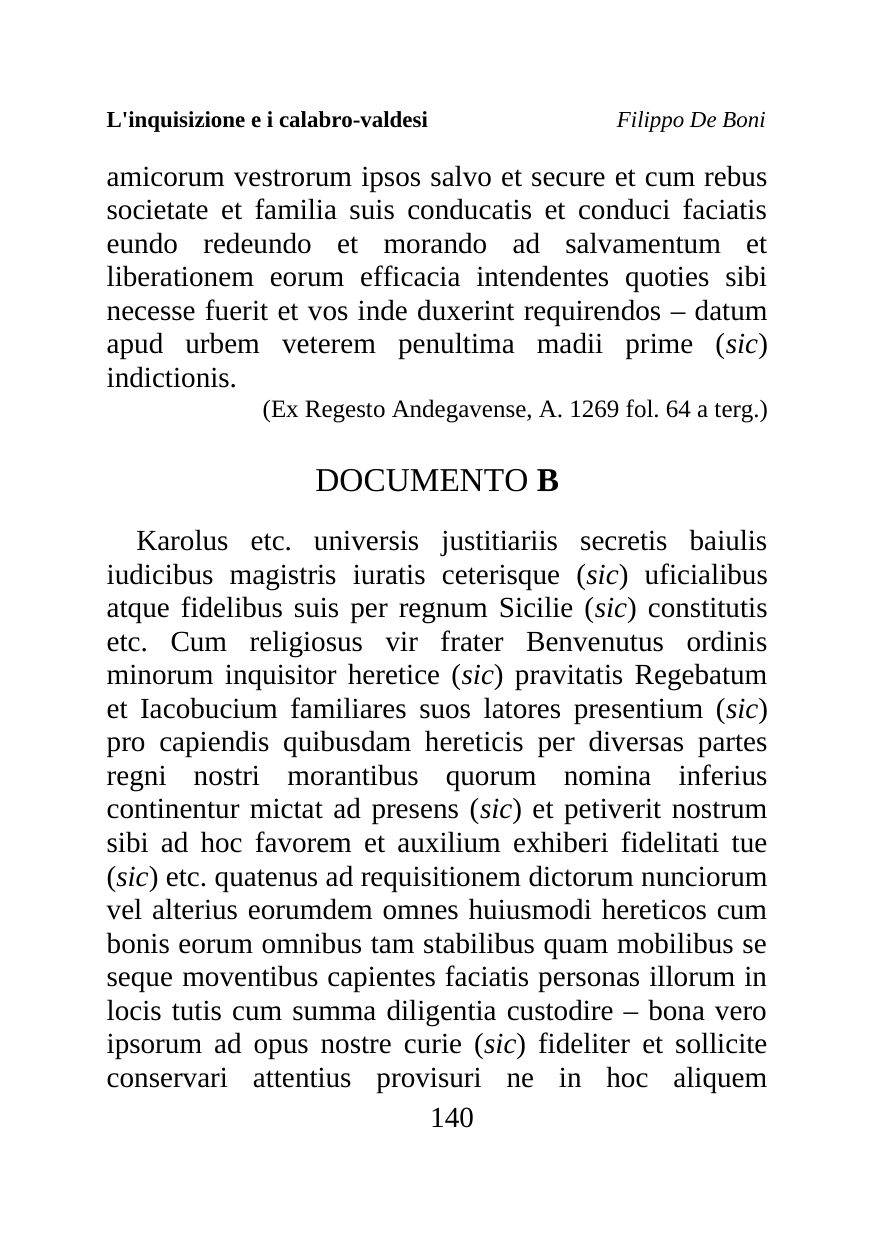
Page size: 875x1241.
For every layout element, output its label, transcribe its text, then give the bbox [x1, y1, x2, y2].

text (Ex Regesto Andegavense, A. 1269 fol. 64 a terg.) [106, 394, 768, 422]
text Karolus etc. universis justitiariis secretis baiulis iudicibus magistris iuratis ceterisque (sic) uficialibus atque fidelibus suis per regnum Sicilie (sic) constitutis etc. Cum religiosus vir frater Benvenutus ordinis minorum inquisitor heretice (sic) pravitatis Regebatum et Iacobucium familiares suos latores presentium (sic) pro capiendis quibusdam hereticis per diversas partes regni nostri morantibus quorum nomina inferius continentur mictat ad presens (sic) et petiverit nostrum sibi ad hoc favorem et auxilium exhiberi fidelitati tue (sic) etc. quatenus ad requisitionem dictorum nunciorum vel alterius eorumdem omnes huiusmodi hereticos cum bonis eorum omnibus tam stabilibus quam mobilibus se seque moventibus capientes faciatis personas illorum in locis tutis cum summa diligentia custodire – bona vero ipsorum ad opus nostre curie (sic) fideliter et sollicite conservari attentius provisuri ne in hoc aliquem [106, 523, 768, 1093]
subtitle DOCUMENTO B [106, 460, 768, 498]
text amicorum vestrorum ipsos salvo et secure et cum rebus societate et familia suis conducatis et conduci faciatis eundo redeundo et morando ad salvamentum et liberationem eorum efficacia intendentes quoties sibi necesse fuerit et vos inde duxerint requirendos – datum apud urbem veterem penultima madii prime (sic) indictionis. [106, 159, 768, 394]
